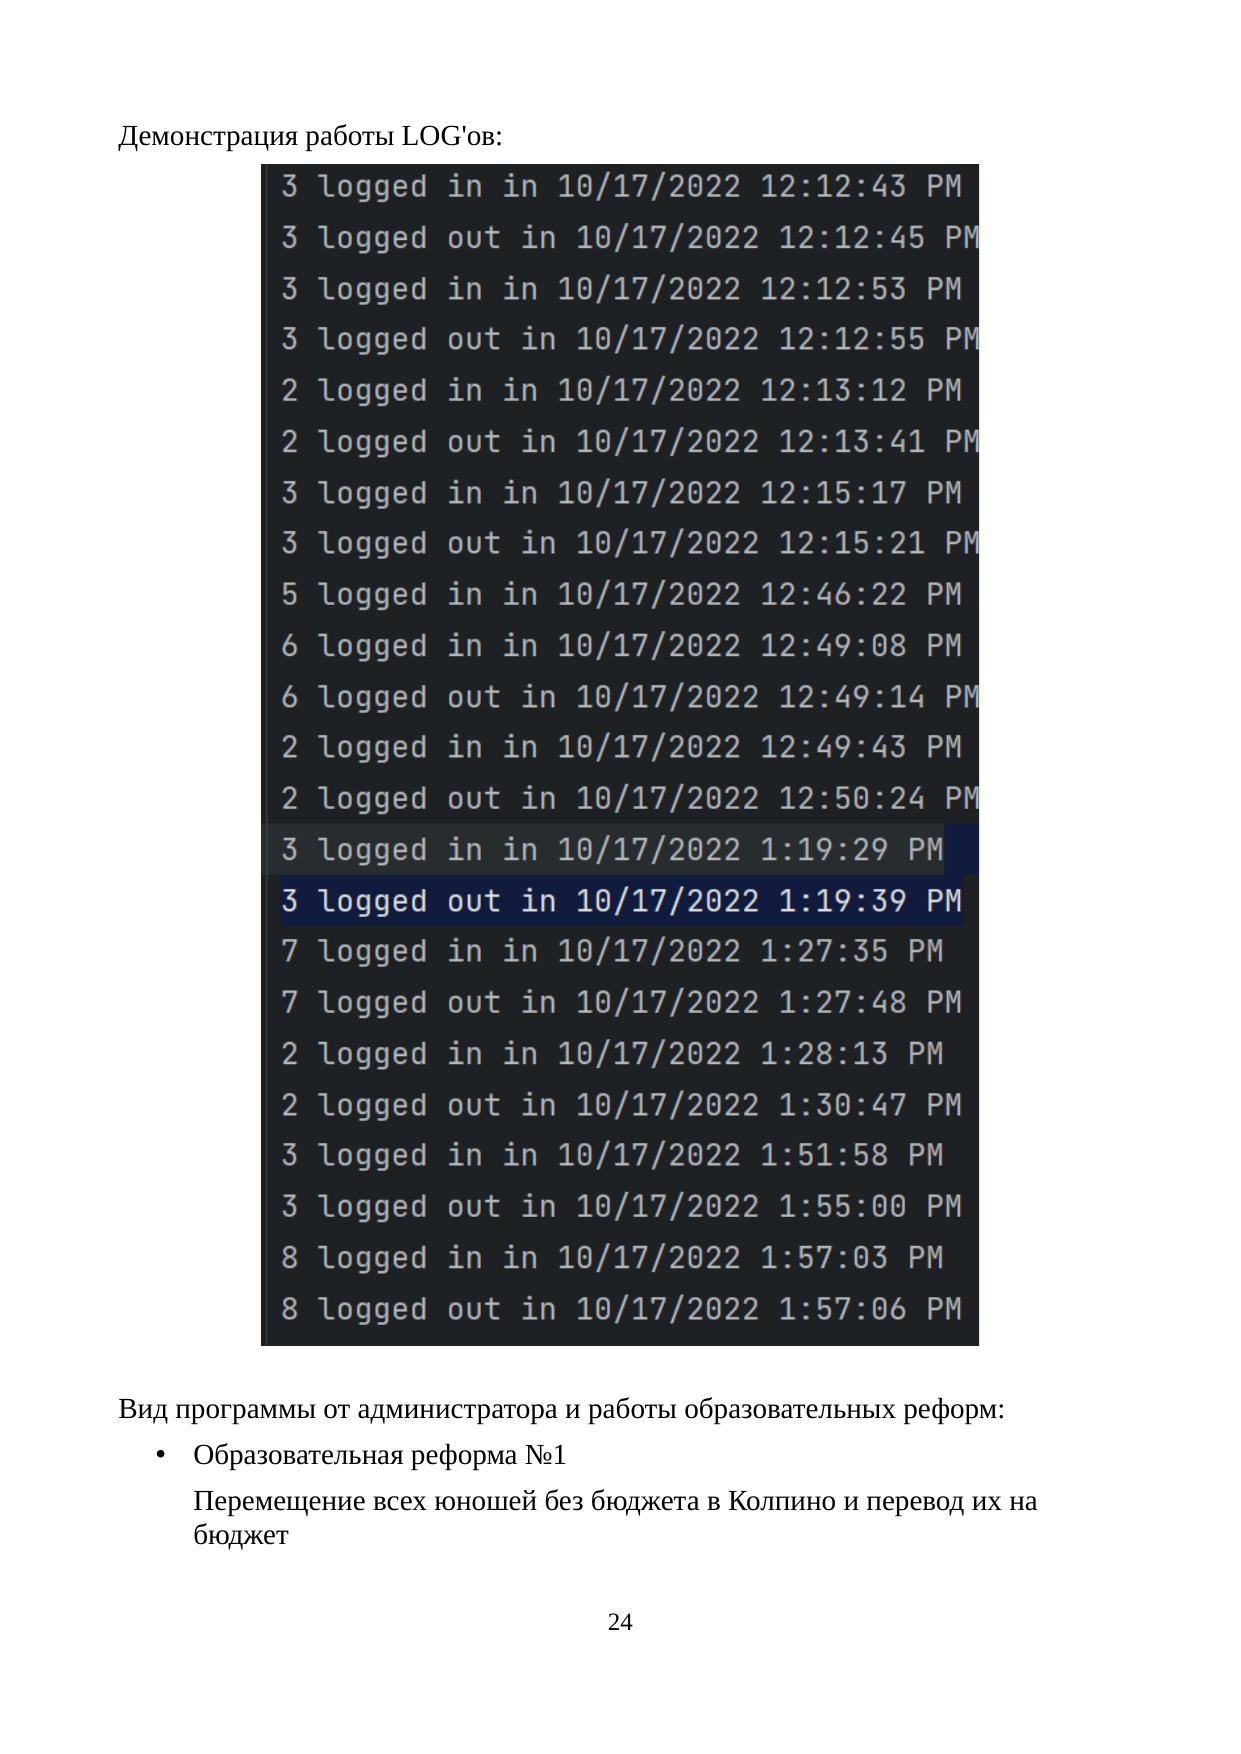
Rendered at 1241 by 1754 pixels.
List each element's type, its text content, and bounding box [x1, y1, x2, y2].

list Перемещение всех юношей без бюджета в Колпино и перевод их на бюджет [156, 1483, 1122, 1551]
text Вид программы от администратора и работы образовательных реформ: [118, 1391, 1122, 1425]
text Демонстрация работы LOG'ов: [118, 118, 1122, 152]
list Образовательная реформа №1 [156, 1437, 1122, 1471]
